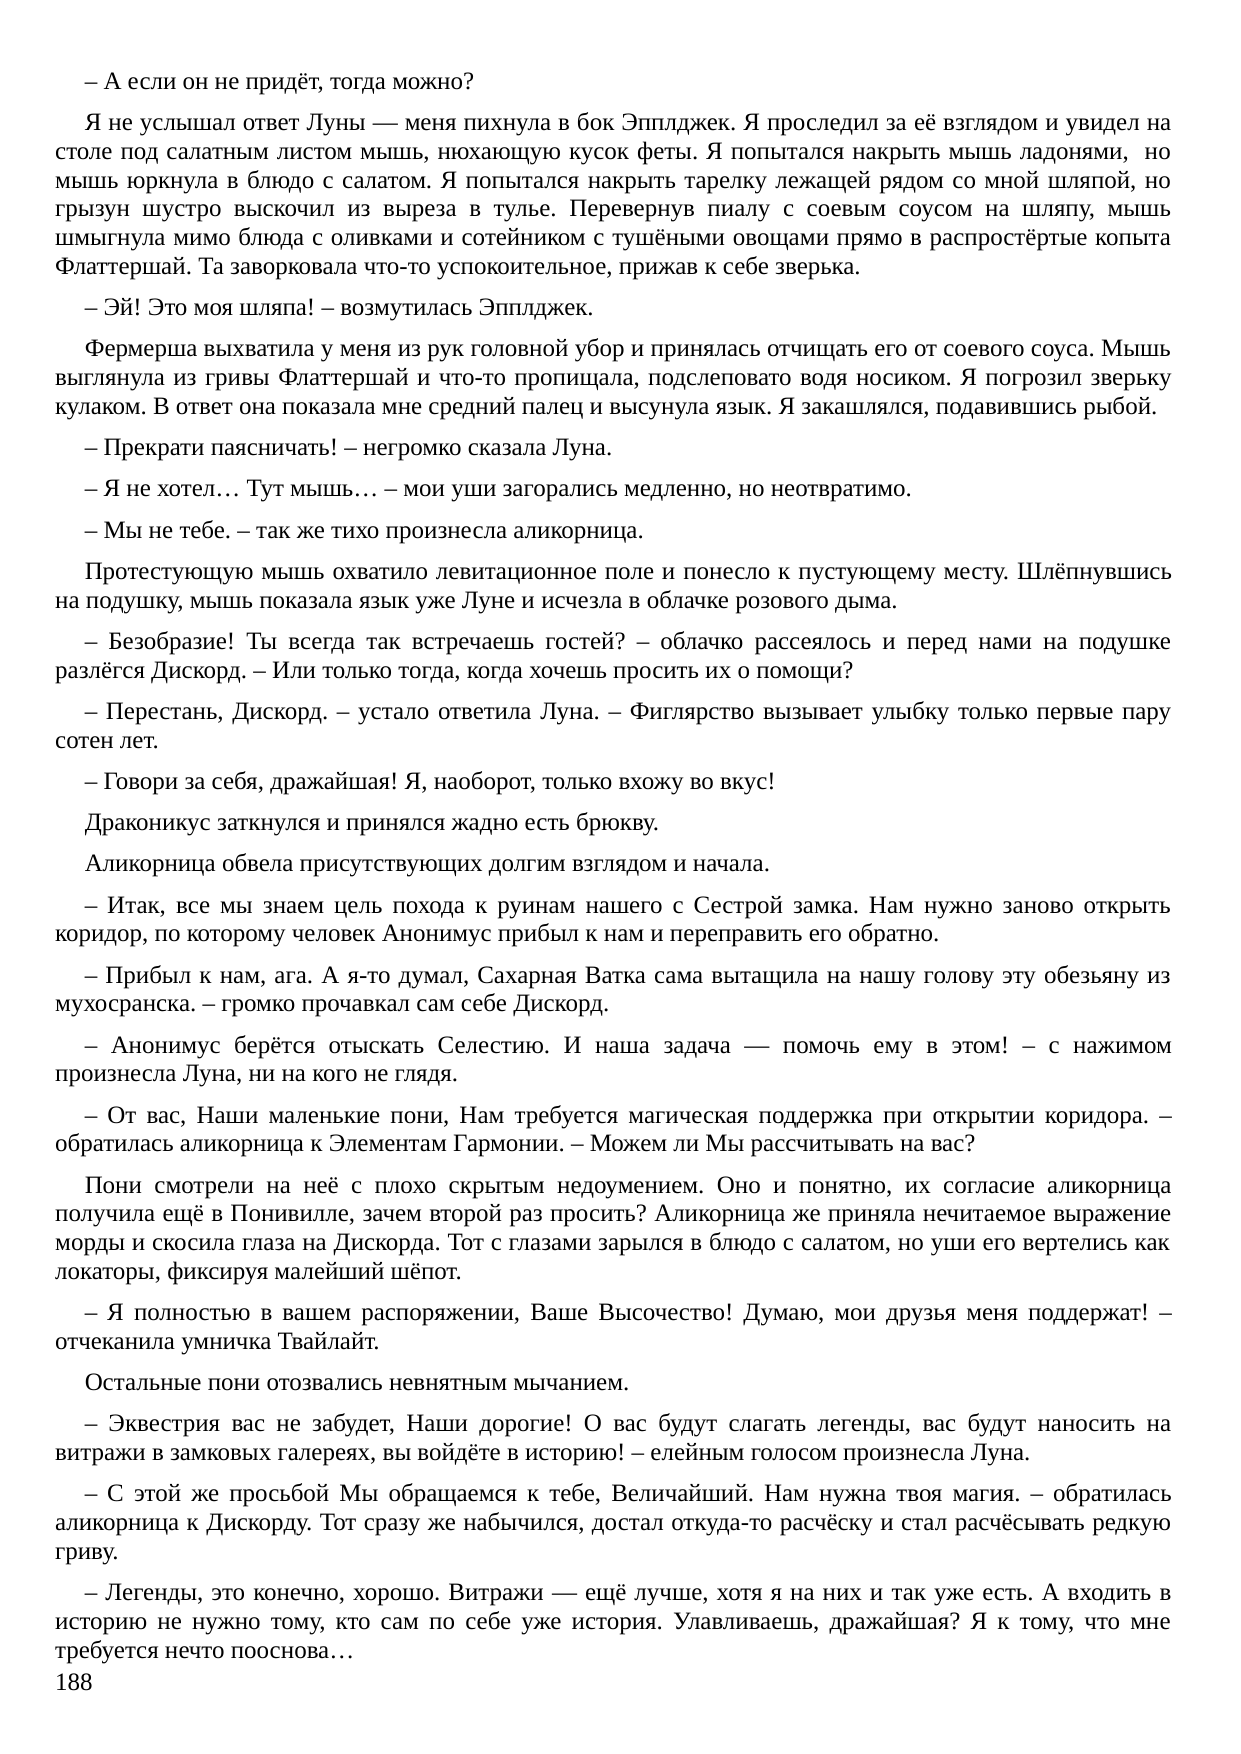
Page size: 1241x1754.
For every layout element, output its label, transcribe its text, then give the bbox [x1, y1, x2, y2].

text – Легенды, это конечно, хорошо. Витражи — ещё лучше, хотя я на них и так уже есть. А входить в историю не нужно тому, кто сам по себе уже история. Улавливаешь, дражайшая? Я к тому, что мне требуется нечто пооснова… [55, 1577, 1173, 1663]
text – Говори за себя, дражайшая! Я, наоборот, только вхожу во вкус! [55, 766, 1173, 795]
text – Итак, все мы знаем цель похода к руинам нашего с Сестрой замка. Нам нужно заново открыть коридор, по которому человек Анонимус прибыл к нам и переправить его обратно. [55, 890, 1173, 947]
text Я не услышал ответ Луны — меня пихнула в бок Эпплджек. Я проследил за её взглядом и увидел на столе под салатным листом мышь, нюхающую кусок феты. Я попытался накрыть мышь ладонями, но мышь юркнула в блюдо с салатом. Я попытался накрыть тарелку лежащей рядом со мной шляпой, но грызун шустро выскочил из выреза в тулье. Перевернув пиалу с соевым соусом на шляпу, мышь шмыгнула мимо блюда с оливками и сотейником с тушёными овощами прямо в распростёртые копыта Флаттершай. Та заворковала что-то успокоительное, прижав к себе зверька. [55, 107, 1173, 280]
text Пони смотрели на неё с плохо скрытым недоумением. Оно и понятно, их согласие аликорница получила ещё в Понивилле, зачем второй раз просить? Аликорница же приняла нечитаемое выражение морды и скосила глаза на Дискорда. Тот с глазами зарылся в блюдо с салатом, но уши его вертелись как локаторы, фиксируя малейший шёпот. [55, 1170, 1173, 1285]
text – Эквестрия вас не забудет, Наши дорогие! О вас будут слагать легенды, вас будут наносить на витражи в замковых галереях, вы войдёте в историю! – елейным голосом произнесла Луна. [55, 1408, 1173, 1466]
text Остальные пони отозвались невнятным мычанием. [55, 1367, 1173, 1396]
text – А если он не придёт, тогда можно? [55, 66, 1173, 95]
text Аликорница обвела присутствующих долгим взглядом и начала. [55, 848, 1173, 877]
text – Перестань, Дискорд. – устало ответила Луна. – Фиглярство вызывает улыбку только первые пару сотен лет. [55, 696, 1173, 753]
text Драконикус заткнулся и принялся жадно есть брюкву. [55, 807, 1173, 836]
text – Эй! Это моя шляпа! – возмутилась Эпплджек. [55, 292, 1173, 321]
text – От вас, Наши маленькие пони, Нам требуется магическая поддержка при открытии коридора. – обратилась аликорница к Элементам Гармонии. – Можем ли Мы рассчитывать на вас? [55, 1100, 1173, 1157]
text Фермерша выхватила у меня из рук головной убор и принялась отчищать его от соевого соуса. Мышь выглянула из гривы Флаттершай и что-то пропищала, подслеповато водя носиком. Я погрозил зверьку кулаком. В ответ она показала мне средний палец и высунула язык. Я закашлялся, подавившись рыбой. [55, 333, 1173, 420]
text – Безобразие! Ты всегда так встречаешь гостей? – облачко рассеялось и перед нами на подушке разлёгся Дискорд. – Или только тогда, когда хочешь просить их о помощи? [55, 626, 1173, 683]
text Протестующую мышь охватило левитационное поле и понесло к пустующему месту. Шлёпнувшись на подушку, мышь показала язык уже Луне и исчезла в облачке розового дыма. [55, 556, 1173, 613]
text – Я не хотел… Тут мышь… – мои уши загорались медленно, но неотвратимо. [55, 473, 1173, 502]
text – Анонимус берётся отыскать Селестию. И наша задача — помочь ему в этом! – с нажимом произнесла Луна, ни на кого не глядя. [55, 1030, 1173, 1087]
text – Прибыл к нам, ага. А я-то думал, Сахарная Ватка сама вытащила на нашу голову эту обезьяну из мухосранска. – громко прочавкал сам себе Дискорд. [55, 960, 1173, 1017]
text – Прекрати паясничать! – негромко сказала Луна. [55, 432, 1173, 461]
text – Я полностью в вашем распоряжении, Ваше Высочество! Думаю, мои друзья меня поддержат! – отчеканила умничка Твайлайт. [55, 1297, 1173, 1355]
text – С этой же просьбой Мы обращаемся к тебе, Величайший. Нам нужна твоя магия. – обратилась аликорница к Дискорду. Тот сразу же набычился, достал откуда-то расчёску и стал расчёсывать редкую гриву. [55, 1478, 1173, 1565]
text – Мы не тебе. – так же тихо произнесла аликорница. [55, 515, 1173, 543]
